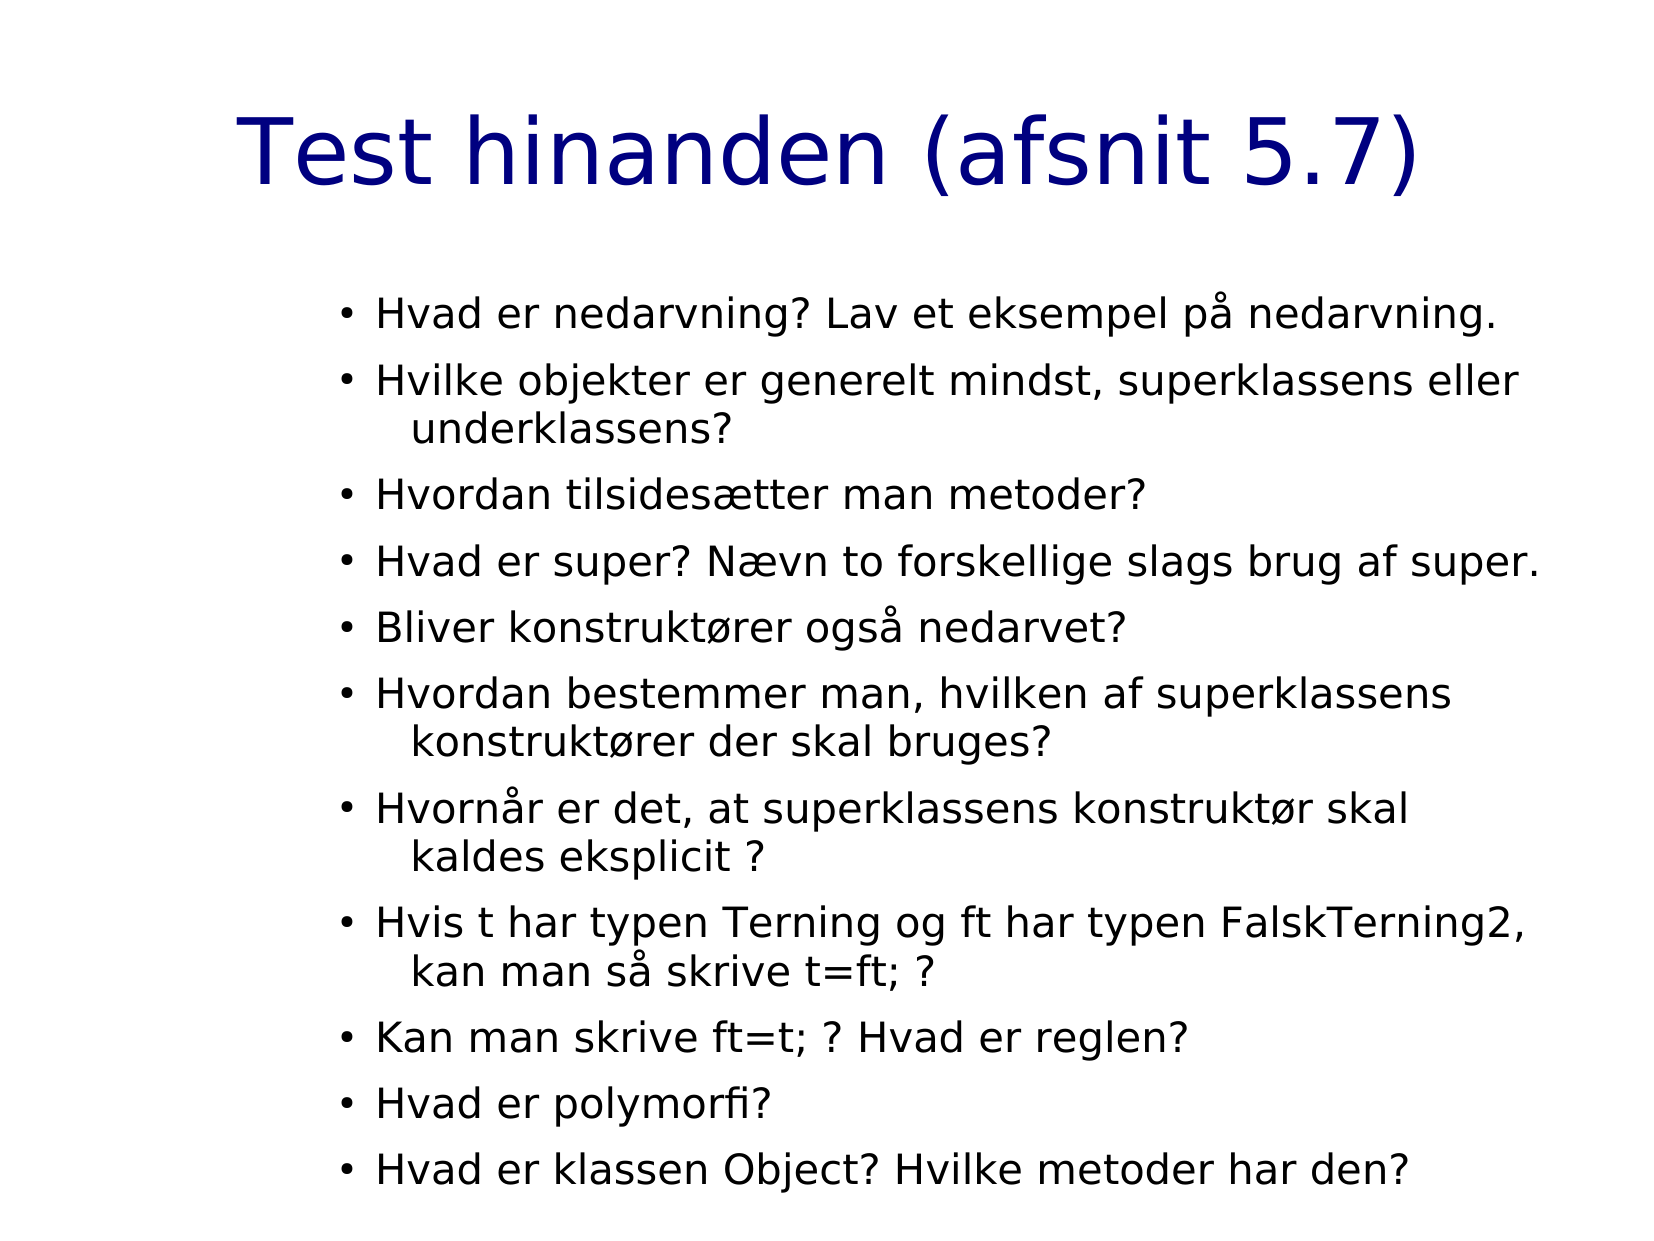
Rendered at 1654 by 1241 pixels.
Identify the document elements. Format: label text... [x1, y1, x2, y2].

list Hvad er nedarvning? Lav et eksempel på nedarvning. Hvilke objekter er generelt mindst, superklassens eller underklassens? Hvordan tilsidesætter man metoder? Hvad er super? Nævn to forskellige slags brug af super. Bliver konstruktører også nedarvet? Hvordan bestemmer man, hvilken af superklassens konstruktører der skal bruges? Hvornår er det, at superklassens konstruktør skal kaldes eksplicit ? Hvis t har typen Terning og ft har typen FalskTerning2, kan man så skrive t=ft; ? Kan man skrive ft=t; ? Hvad er reglen? Hvad er polymorfi? Hvad er klassen Object? Hvilke metoder har den? [0, 290, 1547, 1211]
title Test hinanden (afsnit 5.7) [30, 49, 1620, 257]
